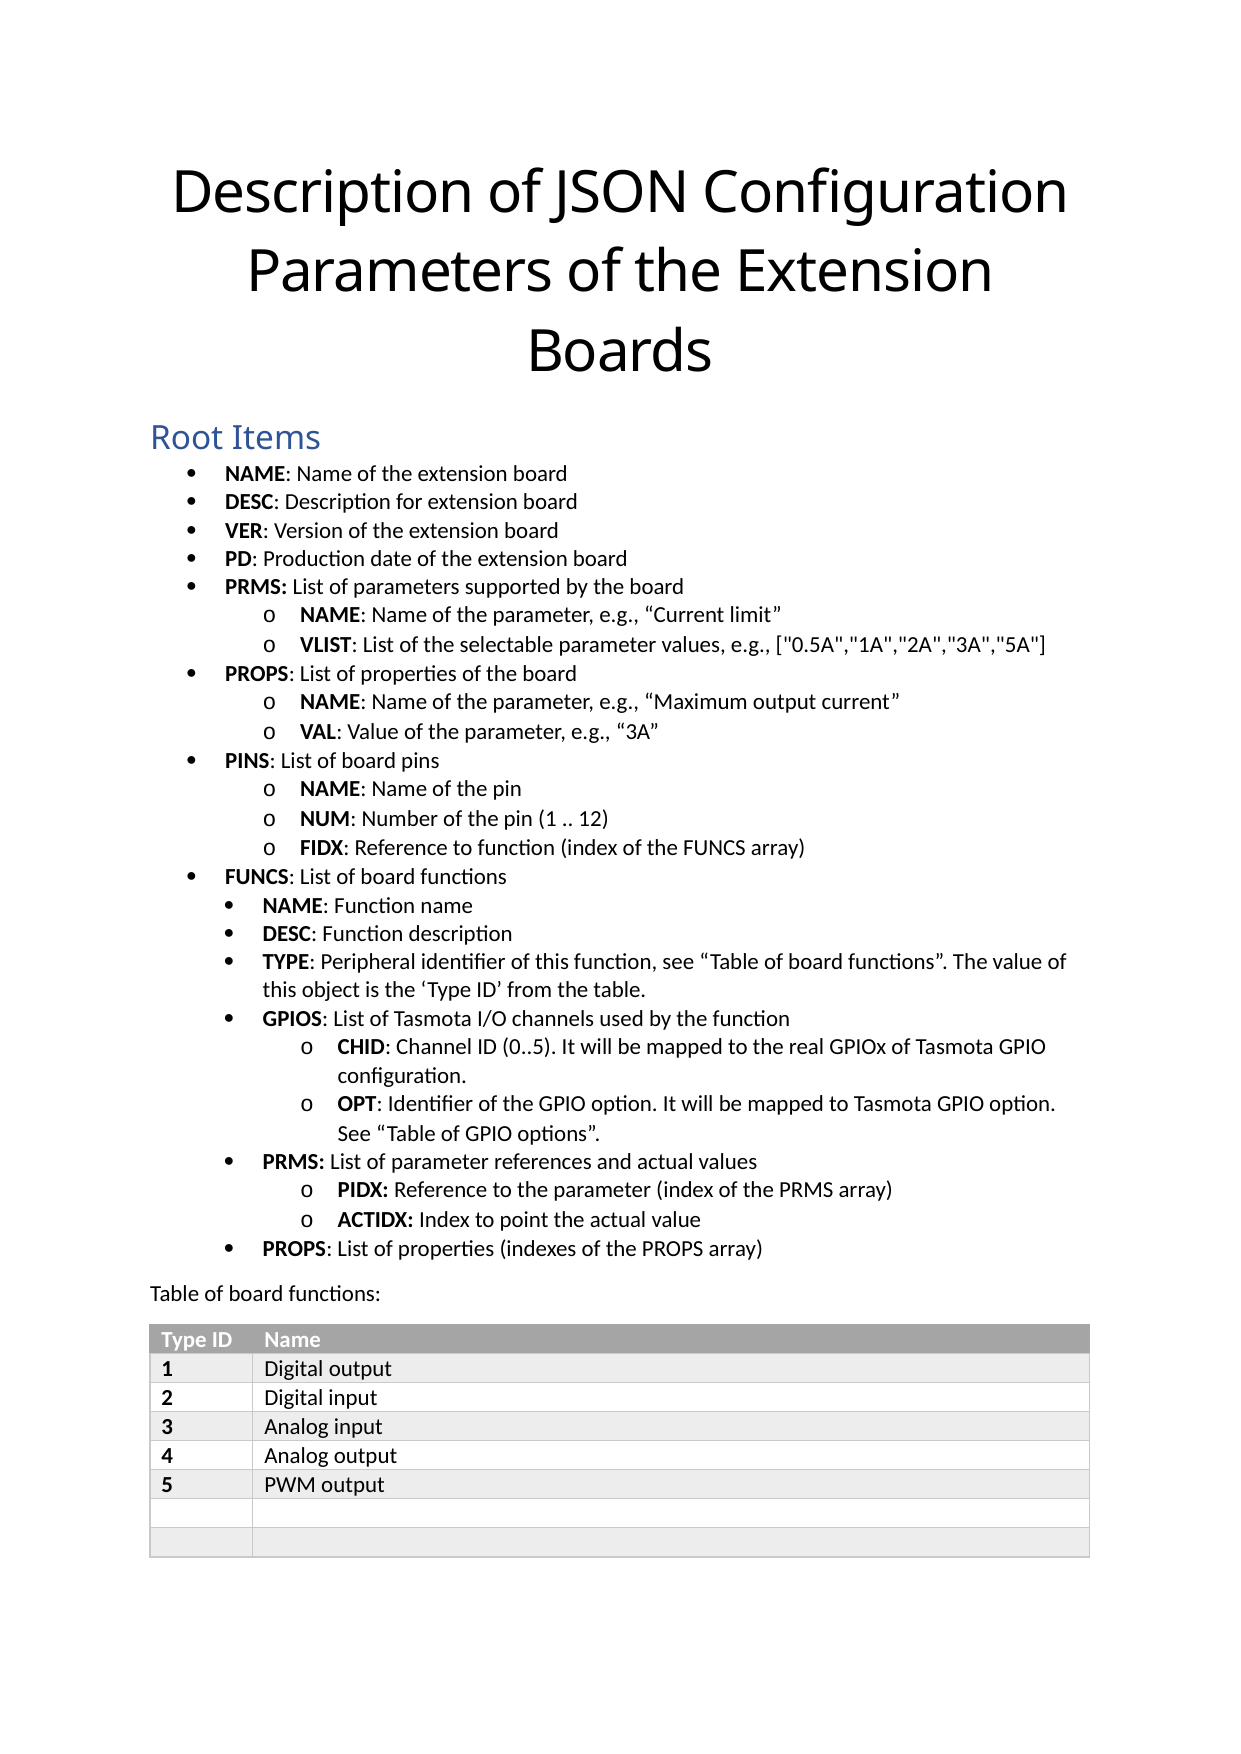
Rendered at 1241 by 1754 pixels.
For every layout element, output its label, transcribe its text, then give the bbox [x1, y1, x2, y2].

list PRMS: List of parameter references and actual values [225, 1147, 1090, 1175]
list PROPS: List of properties (indexes of the PROPS array) [225, 1234, 1090, 1262]
list ACTIDX: Index to point the actual value [300, 1205, 1090, 1234]
list PINS: List of board pins [187, 746, 1090, 774]
table_cell 1 [151, 1354, 252, 1382]
table_cell PWM output [253, 1470, 1089, 1498]
list PD: Production date of the extension board [187, 544, 1090, 572]
table_cell 4 [151, 1441, 252, 1469]
table_cell Digital input [253, 1383, 1089, 1411]
list NAME: Function name [225, 891, 1090, 919]
list FUNCS: List of board functions [187, 862, 1090, 891]
list NAME: Name of the parameter, e.g., “Maximum output current” [262, 687, 1090, 717]
list OPT: Identifier of the GPIO option. It will be mapped to Tasmota GPIO option. See “Table of GPIO options”. [300, 1089, 1090, 1147]
list VLIST: List of the selectable parameter values, e.g., ["0.5A","1A","2A","3A","5A"] [262, 630, 1090, 659]
list NUM: Number of the pin (1 .. 12) [262, 804, 1090, 833]
table_cell 3 [151, 1412, 252, 1440]
text Table of board functions: [150, 1279, 1090, 1307]
list DESC: Description for extension board [187, 487, 1090, 516]
list FIDX: Reference to function (index of the FUNCS array) [262, 833, 1090, 862]
table_header Type ID [151, 1325, 253, 1353]
list TYPE: Peripheral identifier of this function, see “Table of board functions”. The value of this object is the ‘Type ID’ from the table. [225, 947, 1090, 1003]
table_cell Analog output [253, 1441, 1089, 1469]
table_cell [253, 1499, 1089, 1527]
title Description of JSON Configuration Parameters of the Extension Boards [150, 150, 1090, 388]
list NAME: Name of the pin [262, 774, 1090, 803]
table_cell [151, 1499, 252, 1527]
list VAL: Value of the parameter, e.g., “3A” [262, 717, 1090, 746]
list PRMS: List of parameters supported by the board [187, 572, 1090, 600]
table_cell 2 [151, 1383, 252, 1411]
list NAME: Name of the extension board [187, 459, 1090, 487]
table_header Name [253, 1325, 1089, 1353]
table_cell Digital output [253, 1354, 1089, 1382]
table_cell [253, 1528, 1089, 1556]
list PIDX: Reference to the parameter (index of the PRMS array) [300, 1175, 1090, 1204]
list DESC: Function description [225, 919, 1090, 947]
list GPIOS: List of Tasmota I/O channels used by the function [225, 1004, 1090, 1032]
list PROPS: List of properties of the board [187, 659, 1090, 687]
list CHID: Channel ID (0..5). It will be mapped to the real GPIOx of Tasmota GPIO configuration. [300, 1032, 1090, 1089]
table_cell Analog input [253, 1412, 1089, 1440]
table_cell 5 [151, 1470, 252, 1498]
table_cell [151, 1528, 252, 1556]
subtitle Root Items [150, 413, 1090, 459]
list VER: Version of the extension board [187, 516, 1090, 544]
list NAME: Name of the parameter, e.g., “Current limit” [262, 600, 1090, 629]
